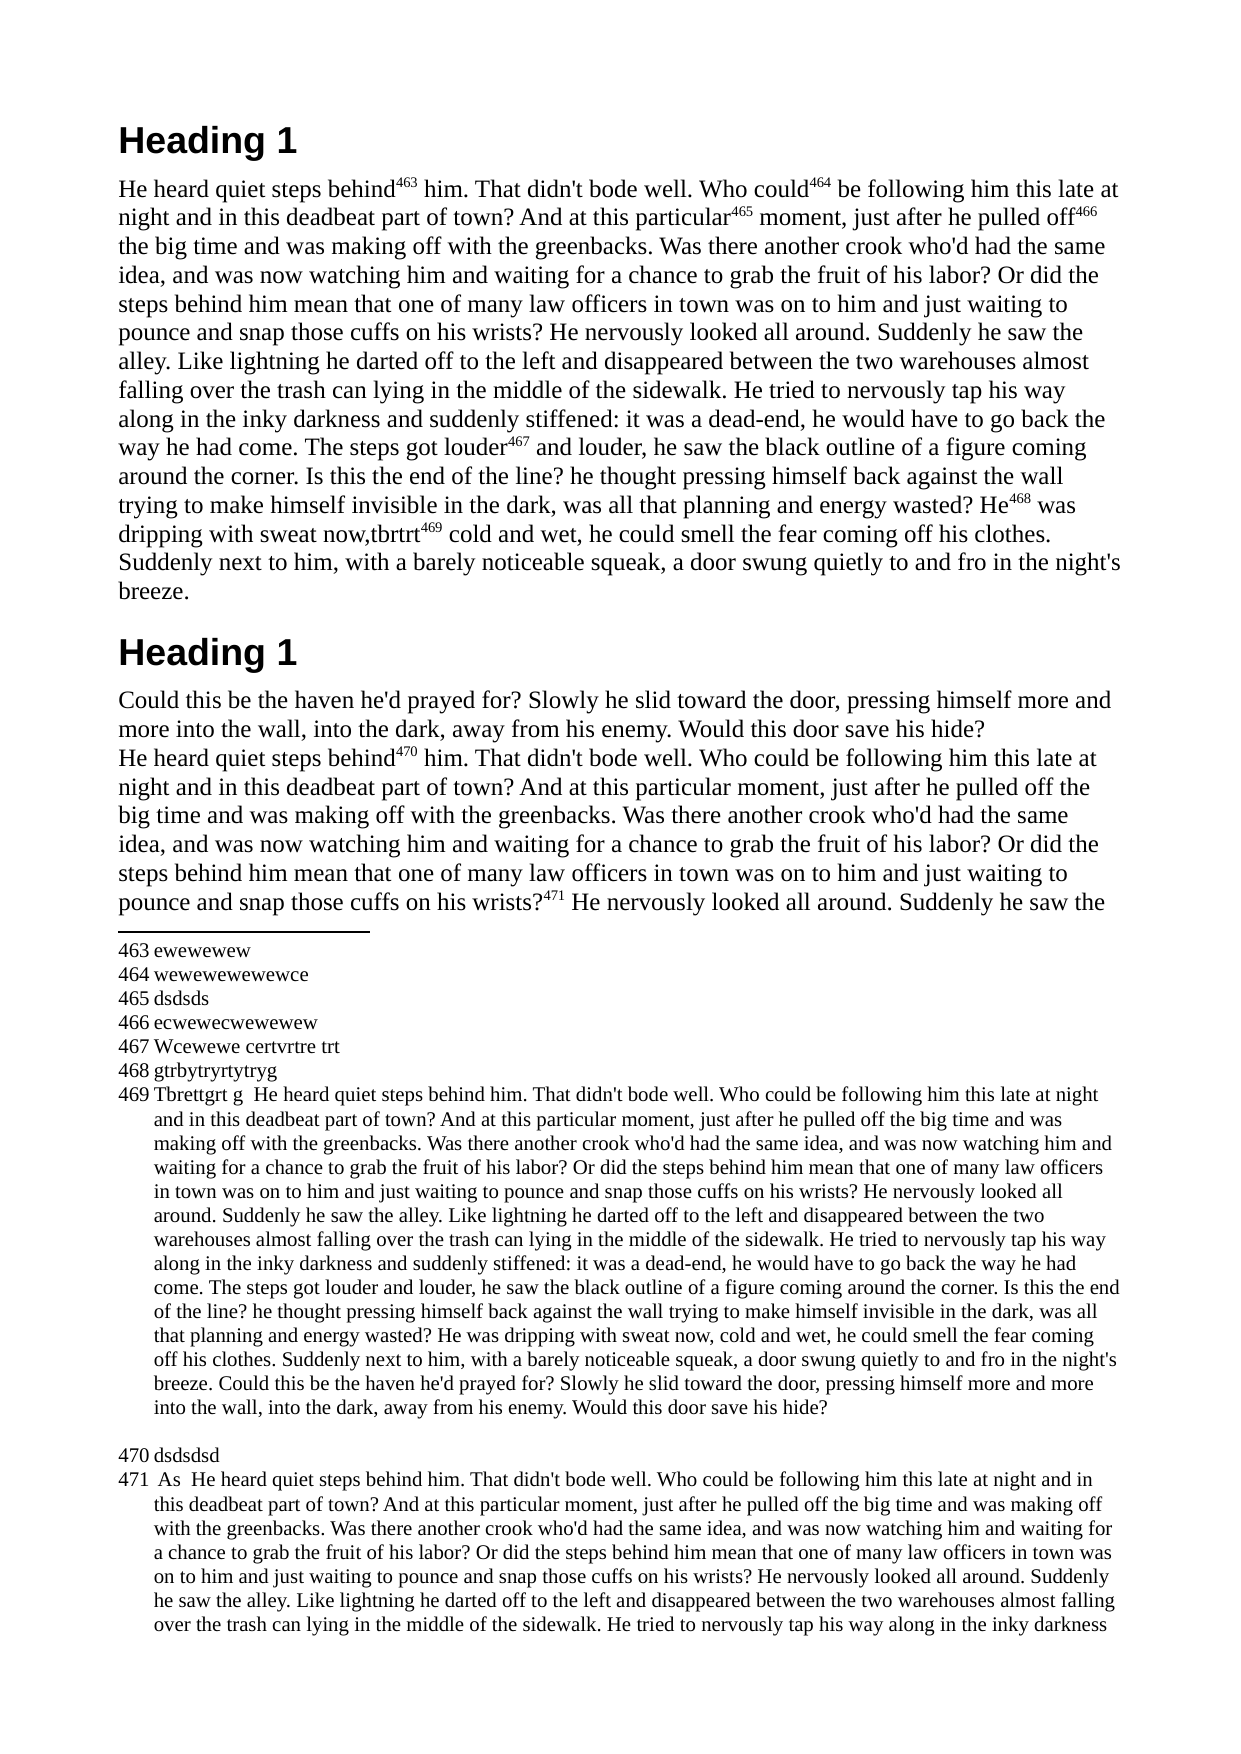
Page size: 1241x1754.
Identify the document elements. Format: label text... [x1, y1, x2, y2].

subtitle Heading 1 [118, 118, 1122, 161]
text Could this be the haven he'd prayed for? Slowly he slid toward the door, pressing himself more and more into the wall, into the dark, away from his enemy. Would this door save his hide? [118, 686, 1122, 743]
text ewewewew [118, 938, 1122, 962]
text dsdsds [118, 986, 1122, 1010]
text dsdsdsd [118, 1443, 1122, 1467]
text Tbrettgrt g He heard quiet steps behind him. That didn't bode well. Who could be following him this late at night and in this deadbeat part of town? And at this particular moment, just after he pulled off the big time and was making off with the greenbacks. Was there another crook who'd had the same idea, and was now watching him and waiting for a chance to grab the fruit of his labor? Or did the steps behind him mean that one of many law officers in town was on to him and just waiting to pounce and snap those cuffs on his wrists? He nervously looked all around. Suddenly he saw the alley. Like lightning he darted off to the left and disappeared between the two warehouses almost falling over the trash can lying in the middle of the sidewalk. He tried to nervously tap his way along in the inky darkness and suddenly stiffened: it was a dead-end, he would have to go back the way he had come. The steps got louder and louder, he saw the black outline of a figure coming around the corner. Is this the end of the line? he thought pressing himself back against the wall trying to make himself invisible in the dark, was all that planning and energy wasted? He was dripping with sweat now, cold and wet, he could smell the fear coming off his clothes. Suddenly next to him, with a barely noticeable squeak, a door swung quietly to and fro in the night's breeze. Could this be the haven he'd prayed for? Slowly he slid toward the door, pressing himself more and more into the wall, into the dark, away from his enemy. Would this door save his hide? [118, 1082, 1122, 1419]
text As He heard quiet steps behind him. That didn't bode well. Who could be following him this late at night and in this deadbeat part of town? And at this particular moment, just after he pulled off the big time and was making off with the greenbacks. Was there another crook who'd had the same idea, and was now watching him and waiting for a chance to grab the fruit of his labor? Or did the steps behind him mean that one of many law officers in town was on to him and just waiting to pounce and snap those cuffs on his wrists? He nervously looked all around. Suddenly he saw the alley. Like lightning he darted off to the left and disappeared between the two warehouses almost falling over the trash can lying in the middle of the sidewalk. He tried to nervously tap his way along in the inky darkness [118, 1467, 1122, 1636]
text gtrbytryrtytryg [118, 1058, 1122, 1082]
text ecwewecwewewew [118, 1010, 1122, 1034]
subtitle Heading 1 [118, 630, 1122, 673]
text wewewewewewce [118, 962, 1122, 986]
text He heard quiet steps behind him. That didn't bode well. Who could be following him this late at night and in this deadbeat part of town? And at this particular moment, just after he pulled off the big time and was making off with the greenbacks. Was there another crook who'd had the same idea, and was now watching him and waiting for a chance to grab the fruit of his labor? Or did the steps behind him mean that one of many law officers in town was on to him and just waiting to pounce and snap those cuffs on his wrists? He nervously looked all around. Suddenly he saw the [118, 743, 1122, 916]
text Wcewewe certvrtre trt [118, 1034, 1122, 1058]
text He heard quiet steps behind him. That didn't bode well. Who could be following him this late at night and in this deadbeat part of town? And at this particular moment, just after he pulled off the big time and was making off with the greenbacks. Was there another crook who'd had the same idea, and was now watching him and waiting for a chance to grab the fruit of his labor? Or did the steps behind him mean that one of many law officers in town was on to him and just waiting to pounce and snap those cuffs on his wrists? He nervously looked all around. Suddenly he saw the alley. Like lightning he darted off to the left and disappeared between the two warehouses almost falling over the trash can lying in the middle of the sidewalk. He tried to nervously tap his way along in the inky darkness and suddenly stiffened: it was a dead-end, he would have to go back the way he had come. The steps got louder and louder, he saw the black outline of a figure coming around the corner. Is this the end of the line? he thought pressing himself back against the wall trying to make himself invisible in the dark, was all that planning and energy wasted? He was dripping with sweat now,tbrtrt cold and wet, he could smell the fear coming off his clothes. Suddenly next to him, with a barely noticeable squeak, a door swung quietly to and fro in the night's breeze. [118, 174, 1122, 605]
